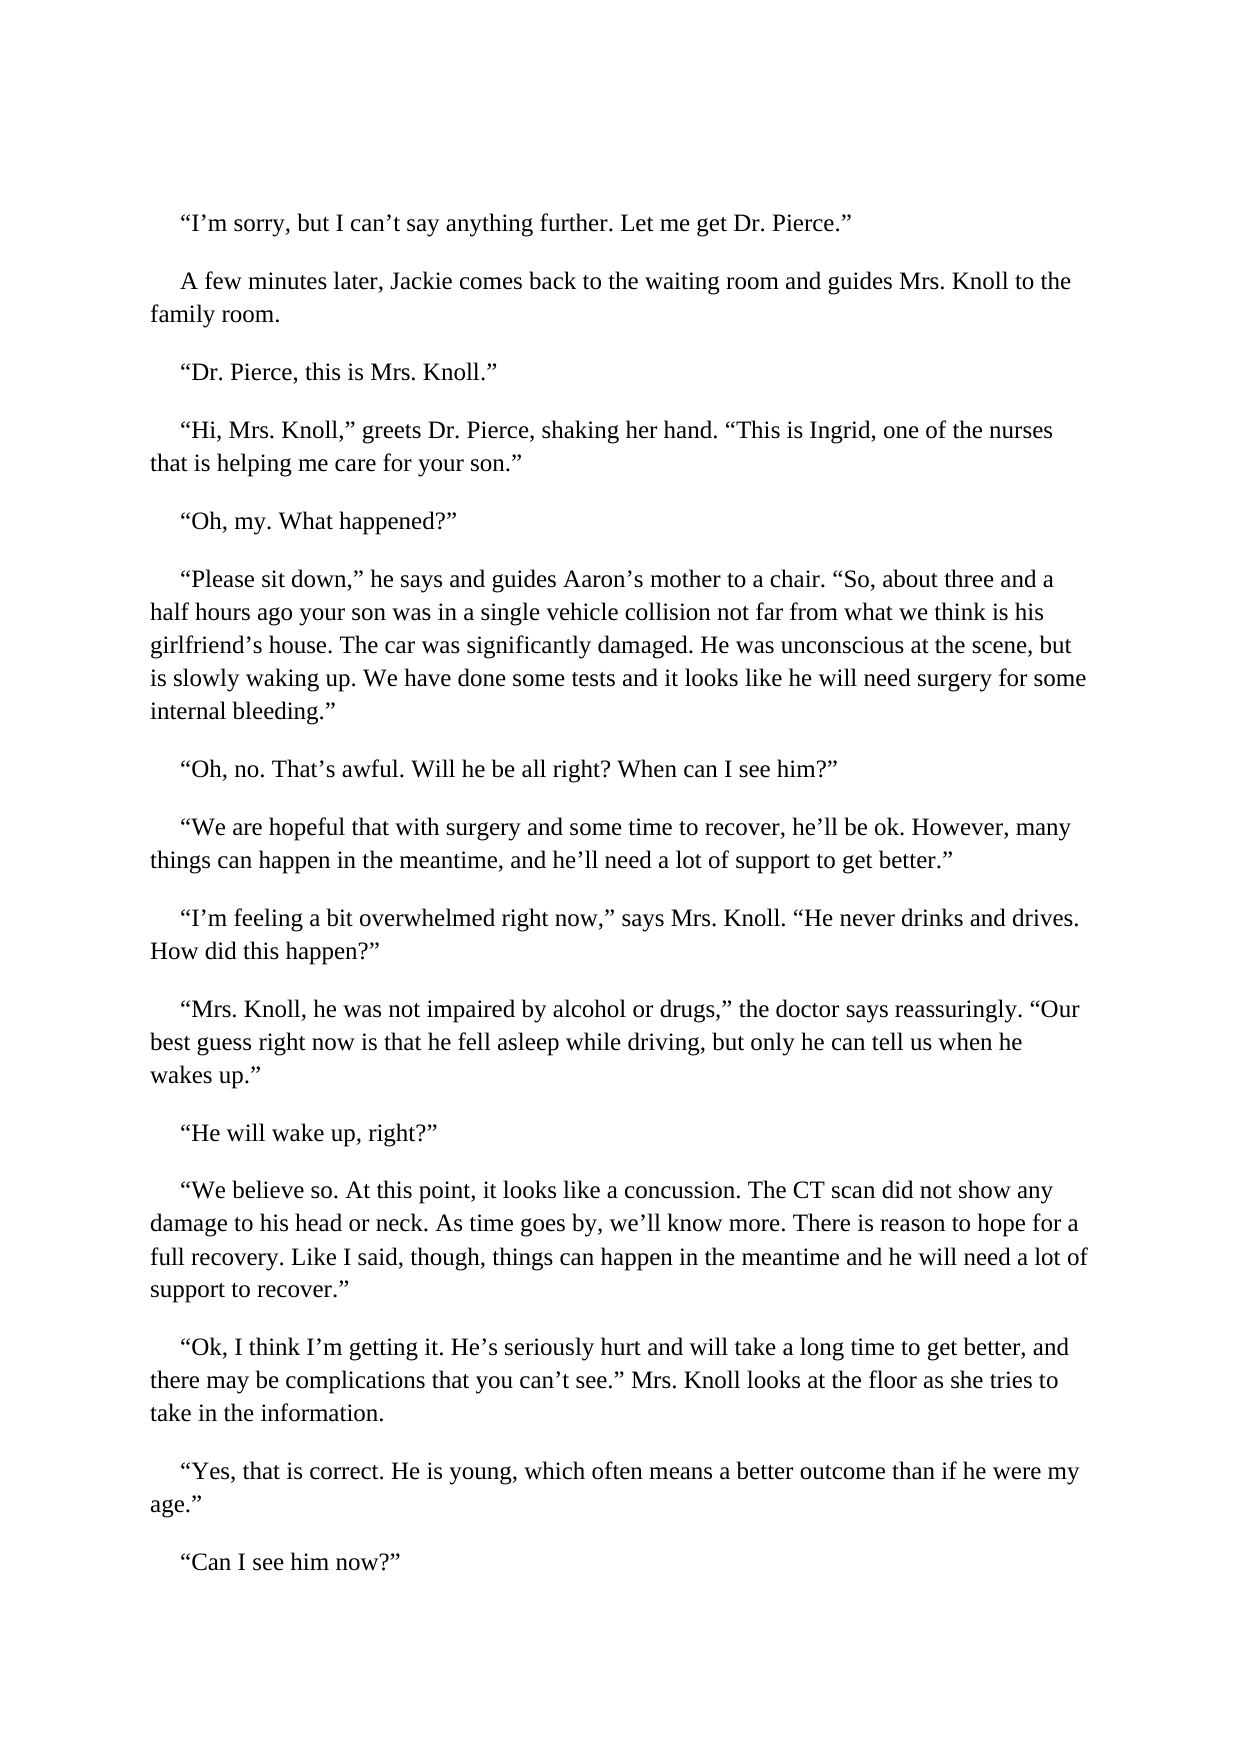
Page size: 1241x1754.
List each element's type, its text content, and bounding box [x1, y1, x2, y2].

text “I’m sorry, but I can’t say anything further. Let me get Dr. Pierce.” [150, 208, 1090, 237]
text “Oh, my. What happened?” [150, 506, 1090, 535]
text “Please sit down,” he says and guides Aaron’s mother to a chair. “So, about three and a half hours ago your son was in a single vehicle collision not far from what we think is his girlfriend’s house. The car was significantly damaged. He was unconscious at the scene, but is slowly waking up. We have done some tests and it looks like he will need surgery for some internal bleeding.” [150, 564, 1090, 725]
text “I’m feeling a bit overwhelmed right now,” says Mrs. Knoll. “He never drinks and drives. How did this happen?” [150, 903, 1090, 964]
text “Can I see him now?” [150, 1547, 1090, 1576]
text A few minutes later, Jackie comes back to the waiting room and guides Mrs. Knoll to the family room. [150, 266, 1090, 328]
text “Oh, no. That’s awful. Will he be all right? When can I see him?” [150, 754, 1090, 783]
text “Dr. Pierce, this is Mrs. Knoll.” [150, 357, 1090, 386]
text “We believe so. At this point, it looks like a concussion. The CT scan did not show any damage to his head or neck. As time goes by, we’ll know more. There is reason to hope for a full recovery. Like I said, though, things can happen in the meantime and he will need a lot of support to recover.” [150, 1176, 1090, 1303]
text “He will wake up, right?” [150, 1118, 1090, 1146]
text “Mrs. Knoll, he was not impaired by alcohol or drugs,” the doctor says reassuringly. “Our best guess right now is that he fell asleep while driving, but only he can tell us when he wakes up.” [150, 994, 1090, 1088]
text “Hi, Mrs. Knoll,” greets Dr. Pierce, shaking her hand. “This is Ingrid, one of the nurses that is helping me care for your son.” [150, 415, 1090, 477]
text “We are hopeful that with surgery and some time to recover, he’ll be ok. However, many things can happen in the meantime, and he’ll need a lot of support to get better.” [150, 812, 1090, 873]
text “Yes, that is correct. He is young, which often means a better outcome than if he were my age.” [150, 1456, 1090, 1518]
text “Ok, I think I’m getting it. He’s seriously hurt and will take a long time to get better, and there may be complications that you can’t see.” Mrs. Knoll looks at the floor as she tries to take in the information. [150, 1332, 1090, 1427]
